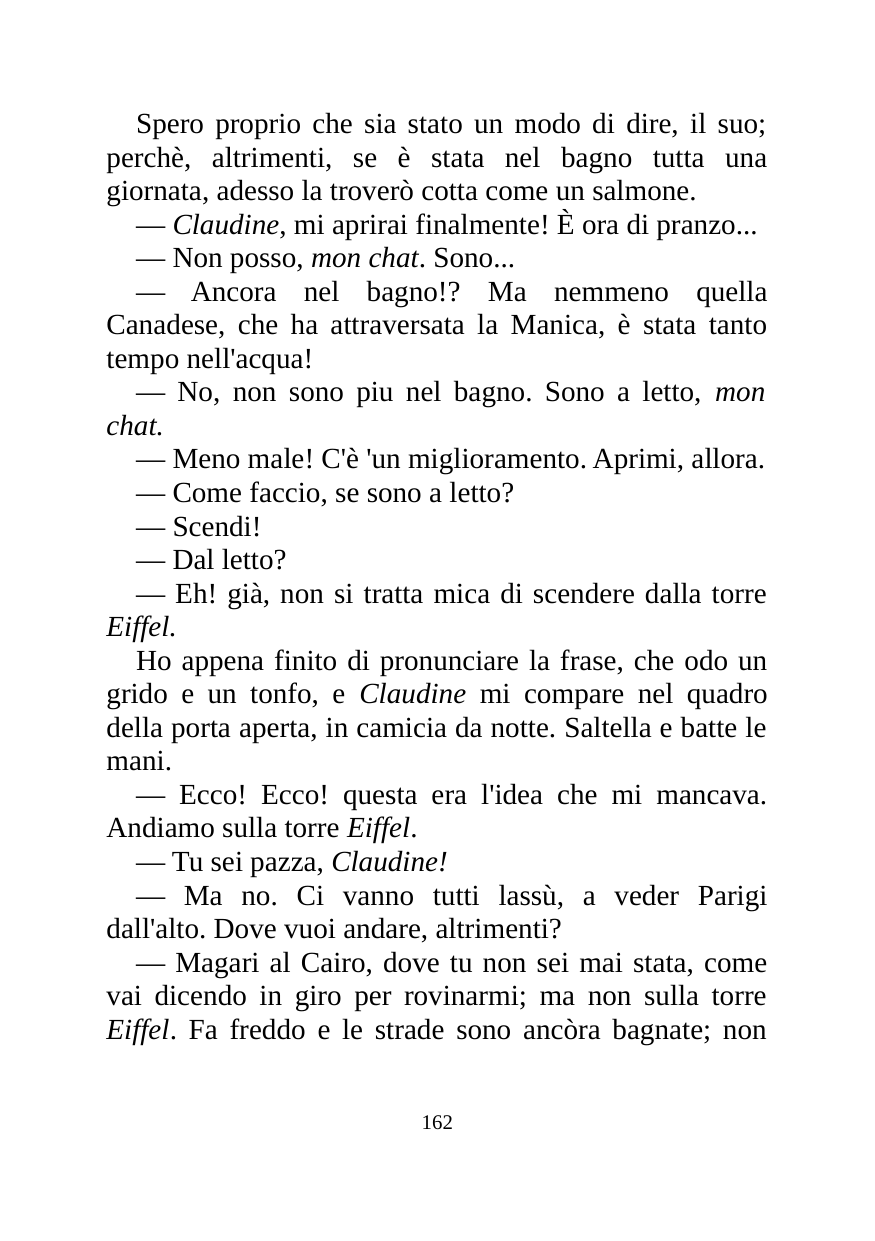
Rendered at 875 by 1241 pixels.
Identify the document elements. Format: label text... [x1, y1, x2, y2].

text Spero proprio che sia stato un modo di dire, il suo; perchè, altrimenti, se è stata nel bagno tutta una giornata, adesso la troverò cotta come un salmone. [106, 106, 768, 207]
text — Magari al Cairo, dove tu non sei mai stata, come vai dicendo in giro per rovinarmi; ma non sulla torre Eiffel. Fa freddo e le strade sono ancòra bagnate; non [106, 945, 768, 1045]
text — Tu sei pazza, Claudine! [106, 844, 768, 878]
text — Dal letto? [106, 542, 768, 576]
text — Ecco! Ecco! questa era l'idea che mi mancava. Andiamo sulla torre Eiffel. [106, 777, 768, 844]
text — No, non sono piu nel bagno. Sono a letto, mon chat. [106, 374, 768, 442]
text — Eh! già, non si tratta mica di scendere dalla torre Eiffel. [106, 576, 768, 643]
text — Non posso, mon chat. Sono... [106, 240, 768, 274]
text — Scendi! [106, 509, 768, 542]
text — Come faccio, se sono a letto? [106, 475, 768, 509]
text — Claudine, mi aprirai finalmente! È ora di pranzo... [106, 207, 768, 240]
text — Meno male! C'è 'un miglioramento. Aprimi, allora. [106, 442, 768, 475]
text — Ancora nel bagno!? Ma nemmeno quella Canadese, che ha attraversata la Manica, è stata tanto tempo nell'acqua! [106, 274, 768, 374]
text Ho appena finito di pronunciare la frase, che odo un grido e un tonfo, e Claudine mi compare nel quadro della porta aperta, in camicia da notte. Saltella e batte le mani. [106, 643, 768, 777]
text — Ma no. Ci vanno tutti lassù, a veder Parigi dall'alto. Dove vuoi andare, altrimenti? [106, 878, 768, 945]
